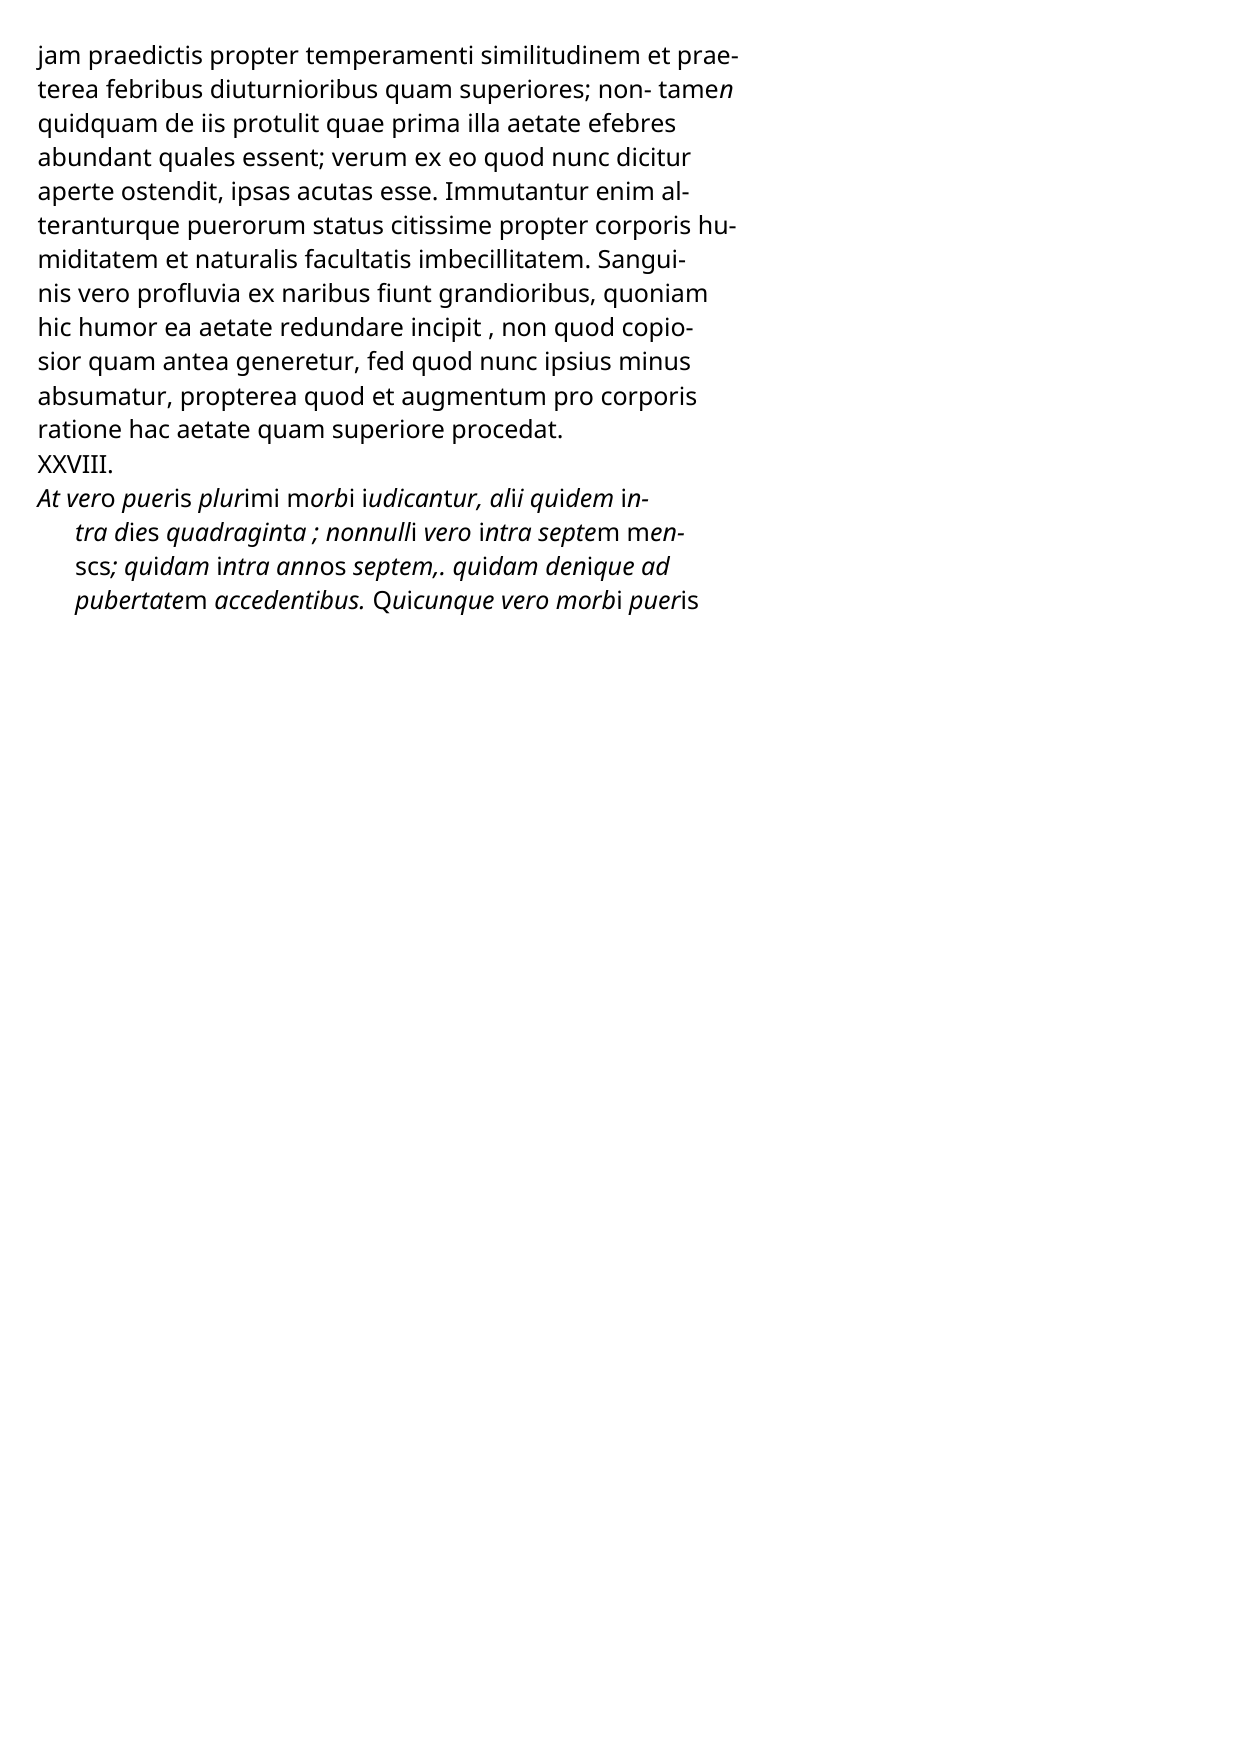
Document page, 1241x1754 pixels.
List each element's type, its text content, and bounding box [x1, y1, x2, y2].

text XXVIII. [37, 446, 1203, 480]
text jam praedictis propter temperamenti similitudinem et prae- terea febribus diuturnioribus quam superiores; non- tamen quidquam de iis protulit quae prima illa aetate efebres abundant quales essent; verum ex eo quod nunc dicitur aperte ostendit, ipsas acutas esse. Immutantur enim al- teranturque puerorum status citissime propter corporis hu- miditatem et naturalis facultatis imbecillitatem. Sangui- nis vero profluvia ex naribus fiunt grandioribus, quoniam hic humor ea aetate redundare incipit , non quod copio- sior quam antea generetur, fed quod nunc ipsius minus absumatur, propterea quod et augmentum pro corporis ratione hac aetate quam superiore procedat. [37, 37, 1203, 446]
text At vero pueris plurimi morbi iudicantur, alii quidem in- tra dies quadraginta ; nonnulli vero intra septem men- scs; quidam intra annos septem,. quidam denique ad pubertatem accedentibus. Quicunque vero morbi pueris [37, 480, 1203, 617]
